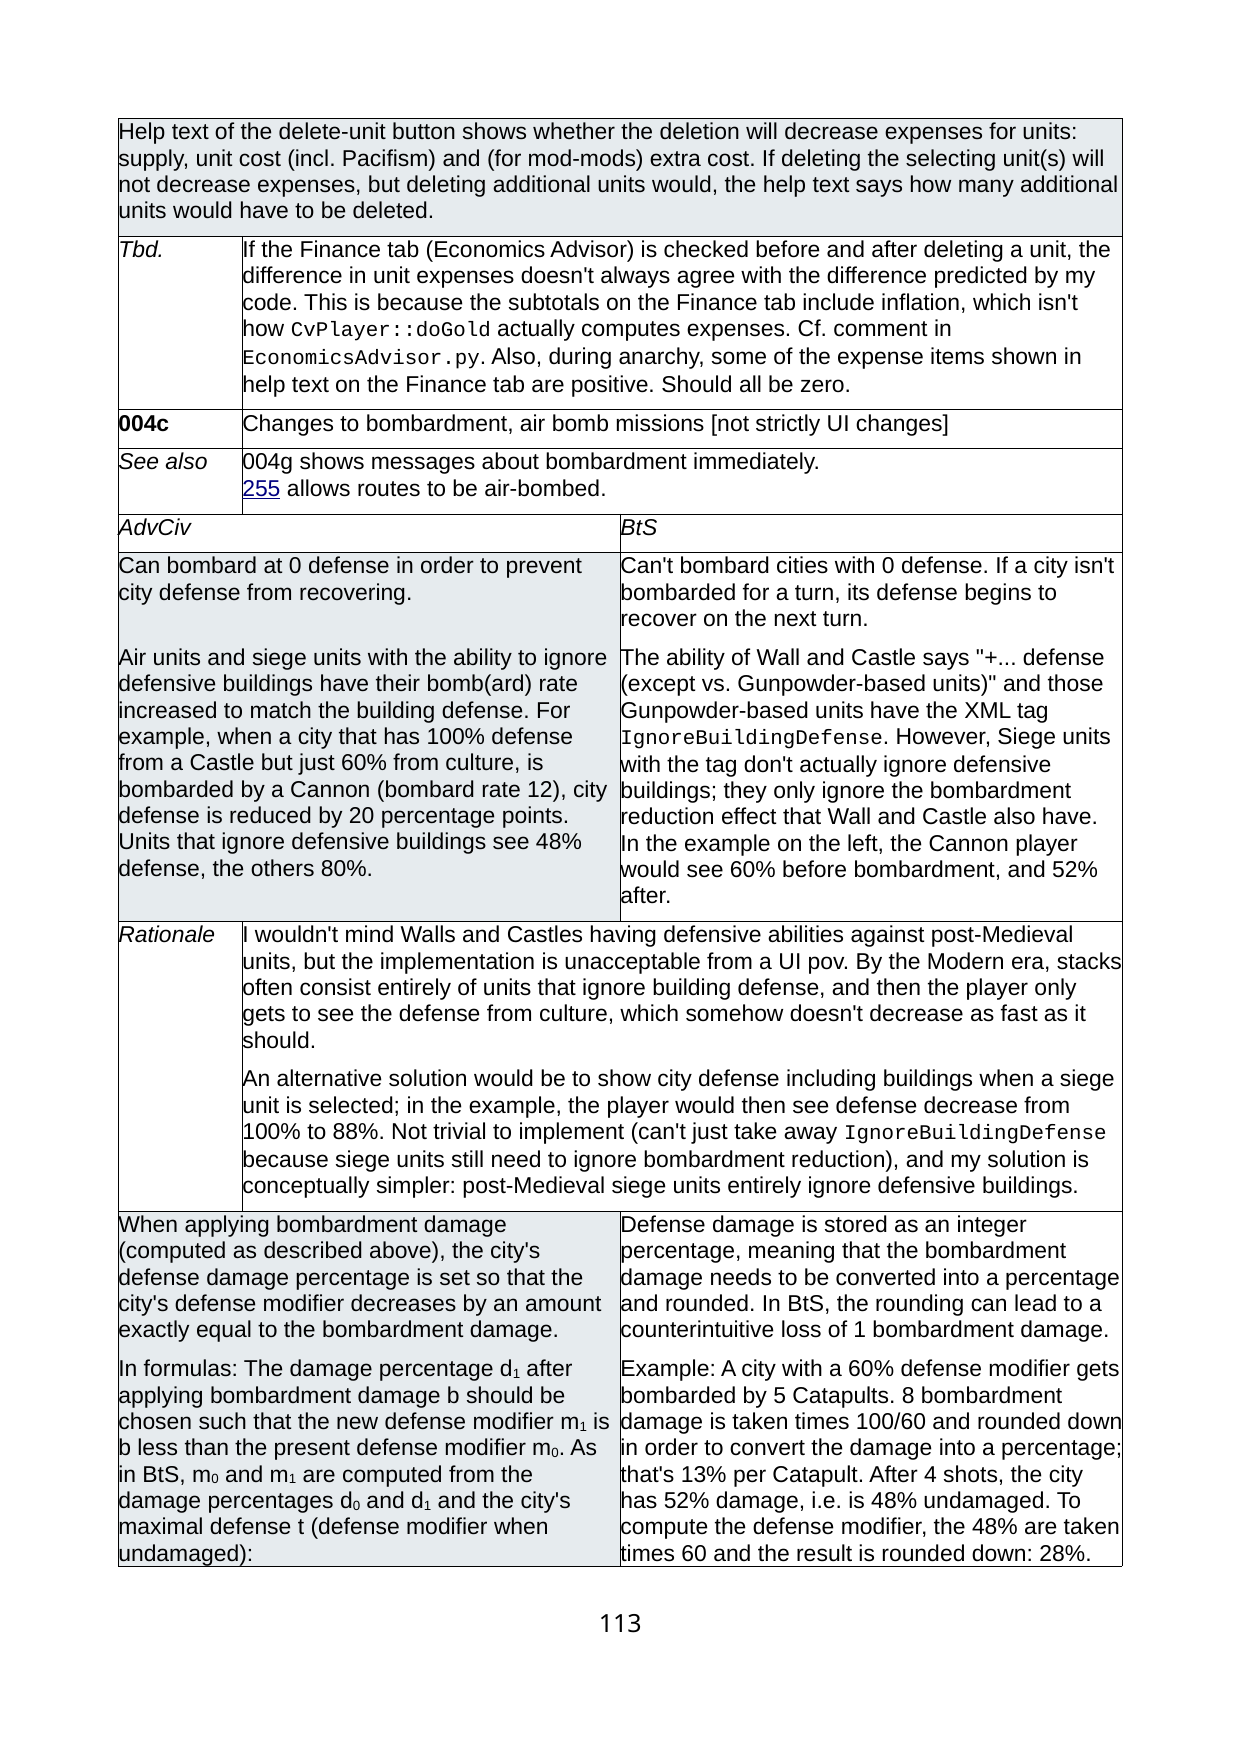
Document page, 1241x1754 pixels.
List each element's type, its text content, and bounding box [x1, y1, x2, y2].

table_cell Changes to bombardment, air bomb missions [not strictly UI changes] [243, 410, 1122, 448]
table_cell Can bombard at 0 defense in order to prevent city defense from recovering. Air units and siege units with the ability to ignore defensive buildings have their bomb(ard) rate increased to match the building defense. For example, when a city that has 100% defense from a Castle but just 60% from culture, is bombarded by a Cannon (bombard rate 12), city defense is reduced by 20 percentage points. Units that ignore defensive buildings see 48% defense, the others 80%. [119, 553, 620, 921]
table_cell BtS [621, 515, 1122, 552]
table_cell 004c [119, 410, 242, 448]
table_cell When applying bombardment damage (computed as described above), the city's defense damage percentage is set so that the city's defense modifier decreases by an amount exactly equal to the bombardment damage. In formulas: The damage percentage d1 after applying bombardment damage b should be chosen such that the new defense modifier m1 is b less than the present defense modifier m0. As in BtS, m0 and m1 are computed from the damage percentages d0 and d1 and the city's maximal defense t (defense modifier when undamaged): [119, 1212, 620, 1566]
table_cell Can't bombard cities with 0 defense. If a city isn't bombarded for a turn, its defense begins to recover on the next turn. The ability of Wall and Castle says "+... defense (except vs. Gunpowder-based units)" and those Gunpowder-based units have the XML tag IgnoreBuildingDefense. However, Siege units with the tag don't actually ignore defensive buildings; they only ignore the bombardment reduction effect that Wall and Castle also have. In the example on the left, the Cannon player would see 60% before bombardment, and 52% after. [621, 553, 1122, 921]
table_cell AdvCiv [119, 515, 620, 552]
table_cell Defense damage is stored as an integer percentage, meaning that the bombardment damage needs to be converted into a percentage and rounded. In BtS, the rounding can lead to a counterintuitive loss of 1 bombardment damage. Example: A city with a 60% defense modifier gets bombarded by 5 Catapults. 8 bombardment damage is taken times 100/60 and rounded down in order to convert the damage into a percentage; that's 13% per Catapult. After 4 shots, the city has 52% damage, i.e. is 48% undamaged. To compute the defense modifier, the 48% are taken times 60 and the result is rounded down: 28%. [621, 1212, 1122, 1566]
table_cell I wouldn't mind Walls and Castles having defensive abilities against post-Medieval units, but the implementation is unacceptable from a UI pov. By the Modern era, stacks often consist entirely of units that ignore building defense, and then the player only gets to see the defense from culture, which somehow doesn't decrease as fast as it should. An alternative solution would be to show city defense including buildings when a siege unit is selected; in the example, the player would then see defense decrease from 100% to 88%. Not trivial to implement (can't just take away IgnoreBuildingDefense because siege units still need to ignore bombardment reduction), and my solution is conceptually simpler: post-Medieval siege units entirely ignore defensive buildings. [243, 922, 1122, 1211]
table_cell Help text of the delete-unit button shows whether the deletion will decrease expenses for units: supply, unit cost (incl. Pacifism) and (for mod-mods) extra cost. If deleting the selecting unit(s) will not decrease expenses, but deleting additional units would, the help text says how many additional units would have to be deleted. [119, 119, 1122, 236]
table_cell Tbd. [119, 237, 242, 409]
table_cell If the Finance tab (Economics Advisor) is checked before and after deleting a unit, the difference in unit expenses doesn't always agree with the difference predicted by my code. This is because the subtotals on the Finance tab include inflation, which isn't how CvPlayer::doGold actually computes expenses. Cf. comment in EconomicsAdvisor.py. Also, during anarchy, some of the expense items shown in help text on the Finance tab are positive. Should all be zero. [243, 237, 1122, 409]
table_cell Rationale [119, 922, 242, 1211]
table_cell See also [119, 449, 242, 513]
table_cell 004g shows messages about bombardment immediately. 255 allows routes to be air-bombed. [243, 449, 1122, 513]
